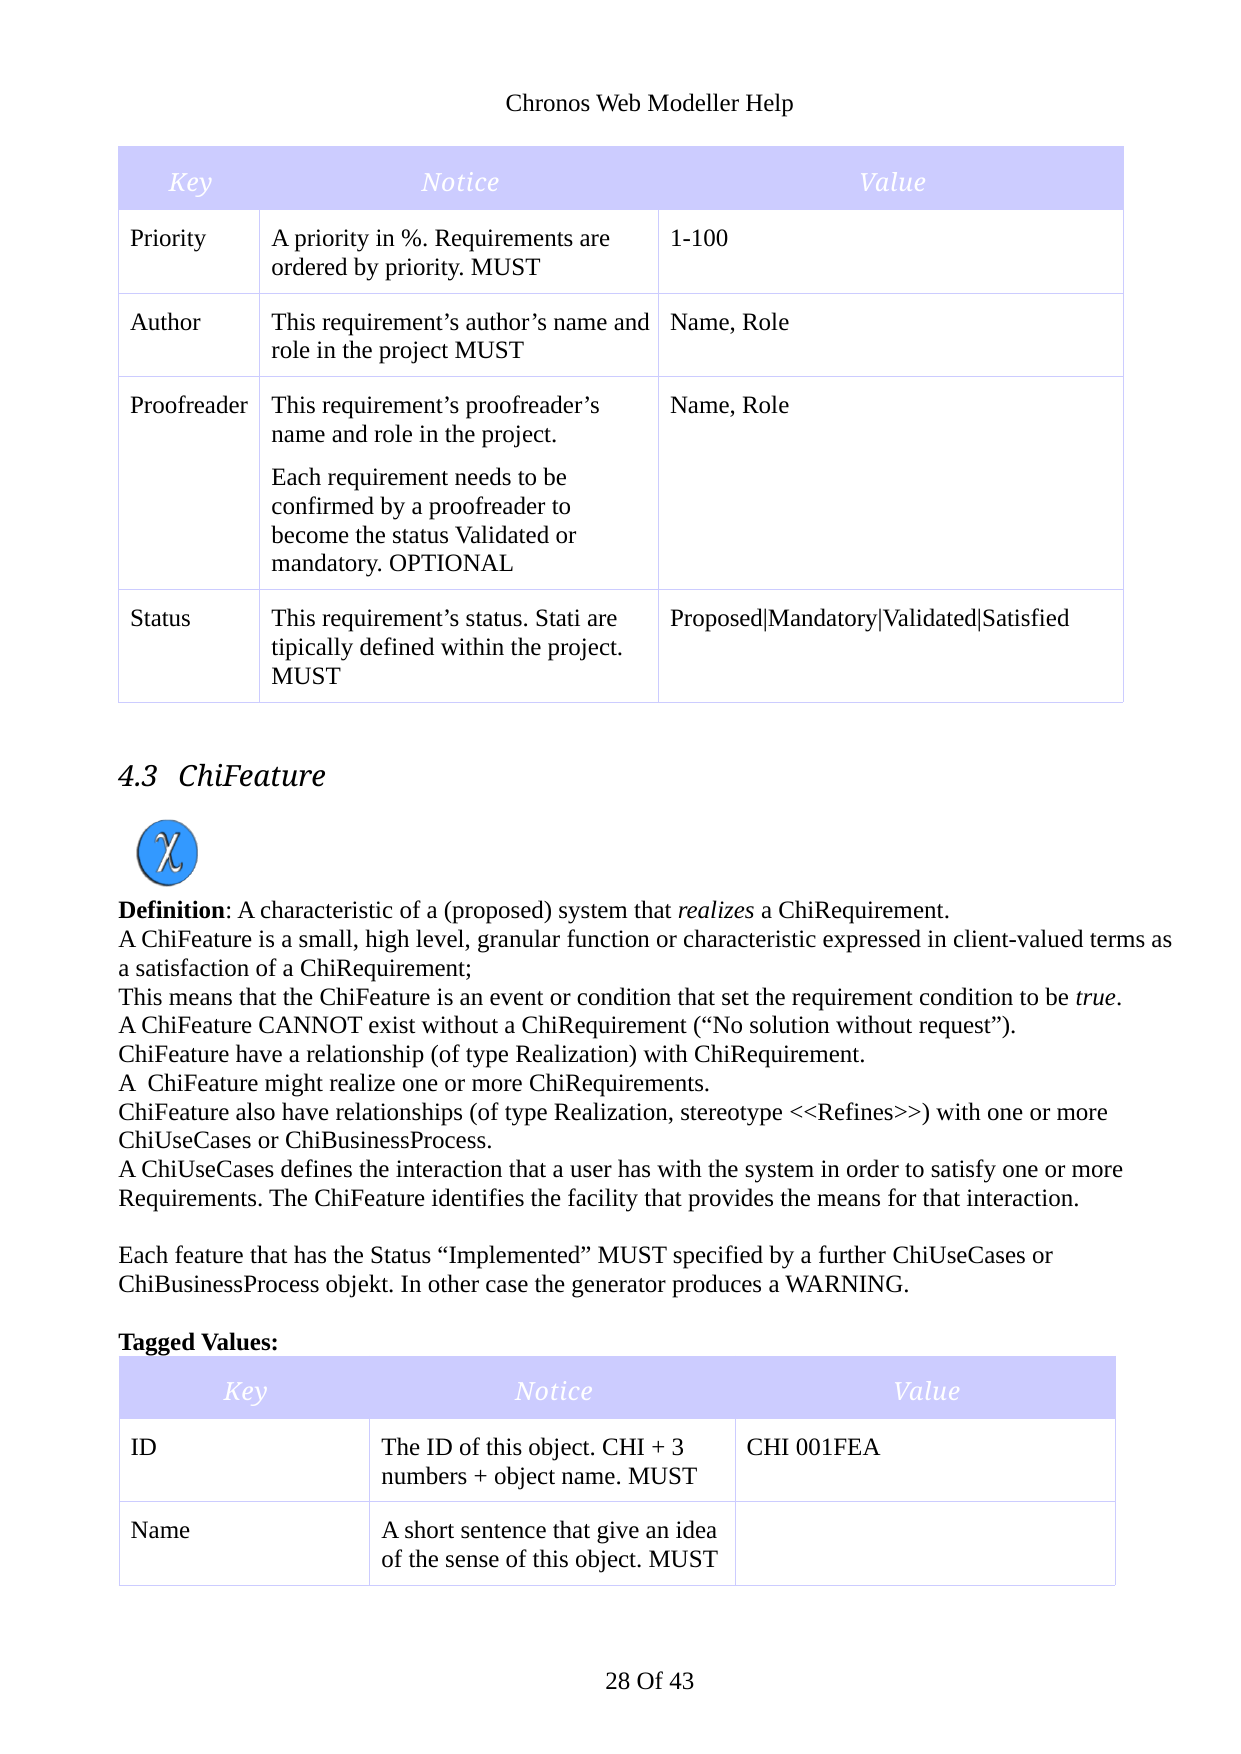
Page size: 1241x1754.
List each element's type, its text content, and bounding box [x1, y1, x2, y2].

table_cell A short sentence that give an idea of the sense of this object. MUST [370, 1502, 735, 1585]
text Tagged Values: [118, 1327, 1181, 1356]
table_cell Author [119, 294, 259, 376]
table_cell Name, Role [659, 294, 1123, 376]
table_cell Proposed|Mandatory|Validated|Satisfied [659, 590, 1123, 702]
table_cell 1-100 [659, 210, 1123, 292]
table_header Notice [370, 1357, 735, 1418]
text Definition: A characteristic of a (proposed) system that realizes a ChiRequirement. [118, 896, 1181, 924]
table_header Value [659, 147, 1123, 209]
table_cell Proofreader [119, 377, 259, 589]
table_header Key [119, 147, 259, 209]
table_cell Status [119, 590, 259, 702]
text ChiFeature have a relationship (of type Realization) with ChiRequirement. [118, 1039, 1181, 1068]
table_cell CHI 001FEA [736, 1419, 1115, 1501]
table_cell Name [120, 1502, 369, 1585]
text Each feature that has the Status “Implemented” MUST specified by a further ChiUseCases or ChiBusinessProcess objekt. In other case the generator produces a WARNING. [118, 1241, 1181, 1298]
text A ChiUseCases defines the interaction that a user has with the system in order to satisfy one or more Requirements. The ChiFeature identifies the facility that provides the means for that interaction. [118, 1154, 1181, 1241]
table_cell The ID of this object. CHI + 3 numbers + object name. MUST [370, 1419, 735, 1501]
table_cell This requirement’s proofreader’s name and role in the project. Each requirement needs to be confirmed by a proofreader to become the status Validated or mandatory. OPTIONAL [260, 377, 658, 589]
text A ChiFeature CANNOT exist without a ChiRequirement (“No solution without request”). [118, 1011, 1181, 1039]
table_header Value [736, 1357, 1115, 1418]
text This means that the ChiFeature is an event or condition that set the requirement condition to be true. [118, 982, 1181, 1011]
table_header Notice [260, 147, 658, 209]
table_header Key [120, 1357, 369, 1418]
text A ChiFeature is a small, high level, granular function or characteristic expressed in client-valued terms as a satisfaction of a ChiRequirement; [118, 924, 1181, 982]
table_cell A priority in %. Requirements are ordered by priority. MUST [260, 210, 658, 292]
table_cell ID [120, 1419, 369, 1501]
subtitle ChiFeature [118, 756, 1181, 795]
picture [134, 816, 199, 887]
table_cell Name, Role [659, 377, 1123, 589]
text A ChiFeature might realize one or more ChiRequirements. [118, 1068, 1181, 1097]
table_cell This requirement’s status. Stati are tipically defined within the project. MUST [260, 590, 658, 702]
text ChiFeature also have relationships (of type Realization, stereotype <<Refines>>) with one or more ChiUseCases or ChiBusinessProcess. [118, 1097, 1181, 1154]
table_cell Priority [119, 210, 259, 292]
table_cell This requirement’s author’s name and role in the project MUST [260, 294, 658, 376]
table_cell [736, 1502, 1115, 1585]
